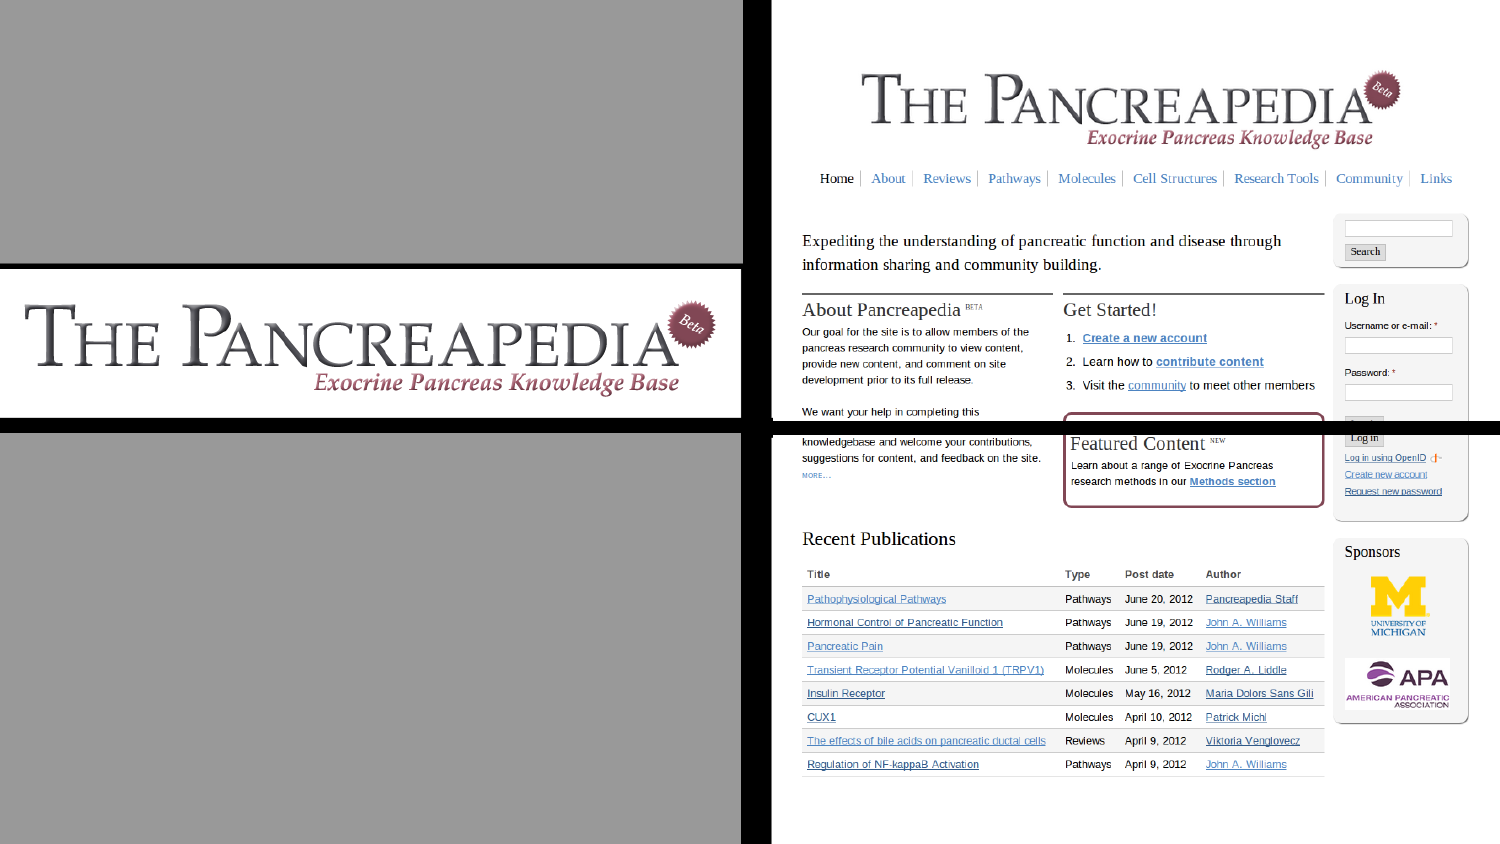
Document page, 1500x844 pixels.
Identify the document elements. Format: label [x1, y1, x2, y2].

text_box [0, 432, 742, 844]
picture [0, 0, 1500, 844]
